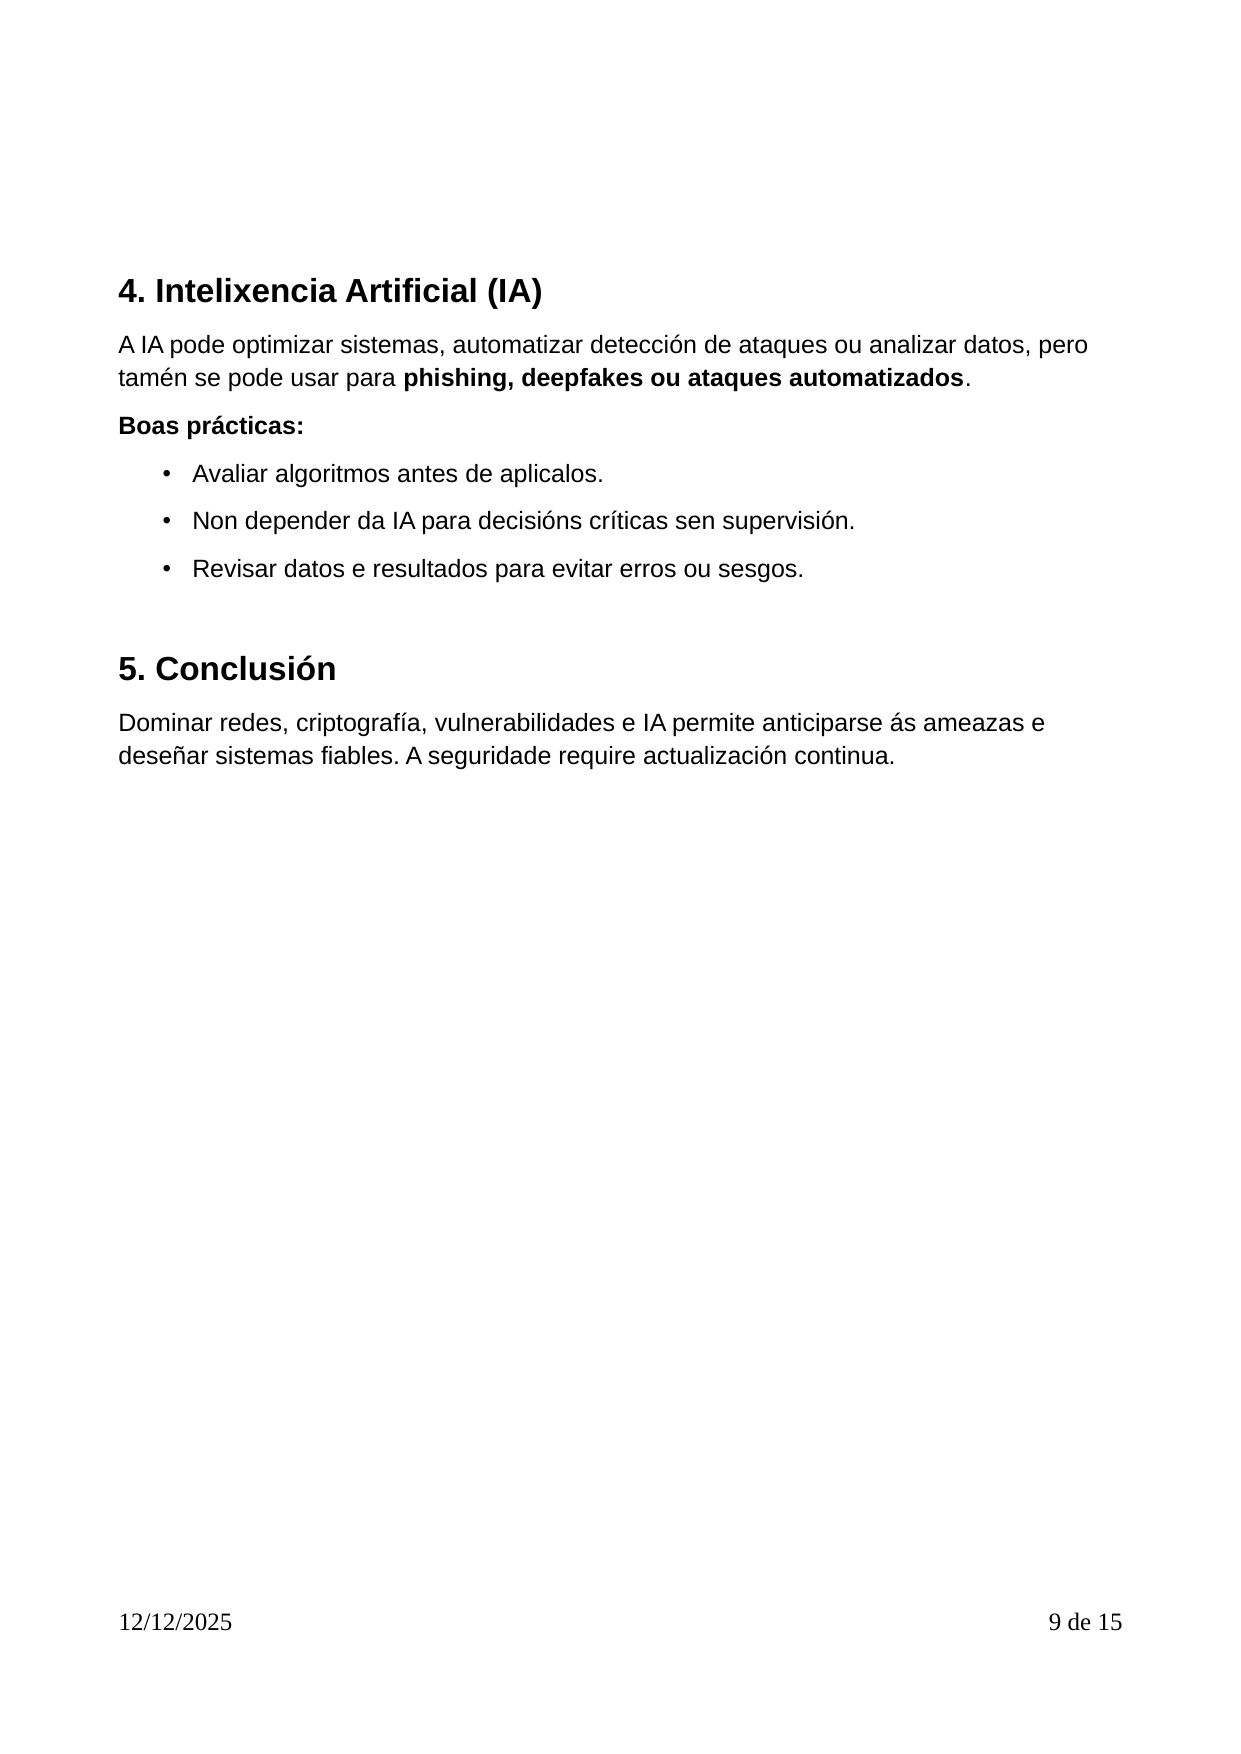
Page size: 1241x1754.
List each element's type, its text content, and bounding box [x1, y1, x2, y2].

list Revisar datos e resultados para evitar erros ou sesgos. [162, 554, 1122, 583]
subtitle 4. Intelixencia Artificial (IA) [118, 272, 1122, 310]
text Boas prácticas: [118, 411, 1122, 440]
list Avaliar algoritmos antes de aplicalos. [162, 458, 1122, 487]
text A IA pode optimizar sistemas, automatizar detección de ataques ou analizar datos, pero tamén se pode usar para phishing, deepfakes ou ataques automatizados. [118, 330, 1122, 392]
subtitle 5. Conclusión [118, 649, 1122, 688]
list Non depender da IA para decisións críticas sen supervisión. [162, 506, 1122, 535]
text Dominar redes, criptografía, vulnerabilidades e IA permite anticiparse ás ameazas e deseñar sistemas fiables. A seguridade require actualización continua. [118, 708, 1122, 770]
